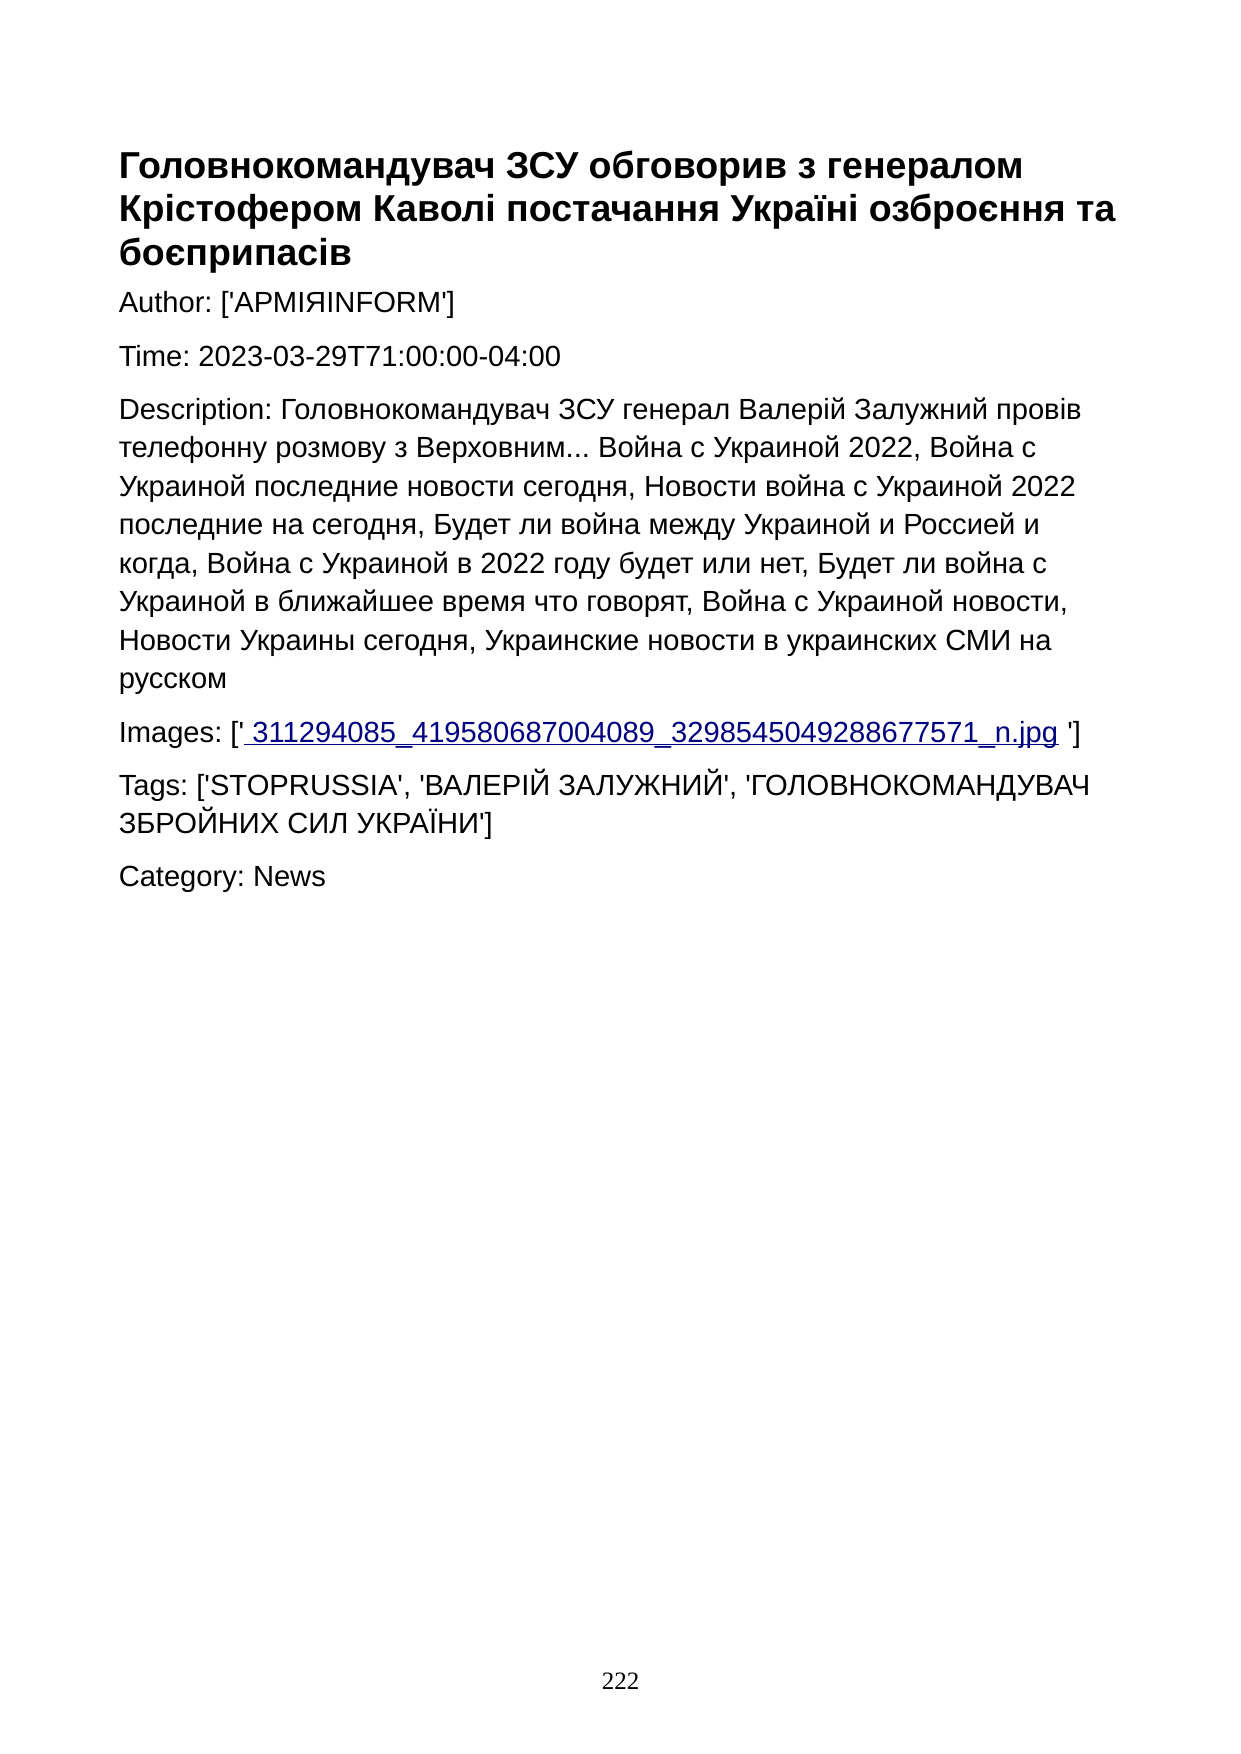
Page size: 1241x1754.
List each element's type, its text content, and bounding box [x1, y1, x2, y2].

subtitle Головнокомандувач ЗСУ обговорив з генералом Крістофером Каволі постачання Україні озброєння та боєприпасів [118, 143, 1122, 273]
text Category: News [118, 859, 1122, 893]
text Author: ['АРМІЯINFORM'] [118, 285, 1122, 319]
text Time: 2023-03-29T71:00:00-04:00 [118, 338, 1122, 372]
text Tags: ['STOPRUSSIA', 'ВАЛЕРІЙ ЗАЛУЖНИЙ', 'ГОЛОВНОКОМАНДУВАЧ ЗБРОЙНИХ СИЛ УКРАЇНИ'] [118, 768, 1122, 840]
text Description: Головнокомандувач ЗСУ генерал Валерій Залужний провів телефонну розмову з Верховним... Война с Украиной 2022, Война с Украиной последние новости сегодня, Новости война с Украиной 2022 последние на сегодня, Будет ли война между Украиной и Россией и когда, Война с Украиной в 2022 году будет или нет, Будет ли война с Украиной в ближайшее время что говорят, Война с Украиной новости, Новости Украины сегодня, Украинские новости в украинских СМИ на русском [118, 392, 1122, 695]
text Images: [' 311294085_419580687004089_3298545049288677571_n.jpg '] [118, 714, 1122, 748]
